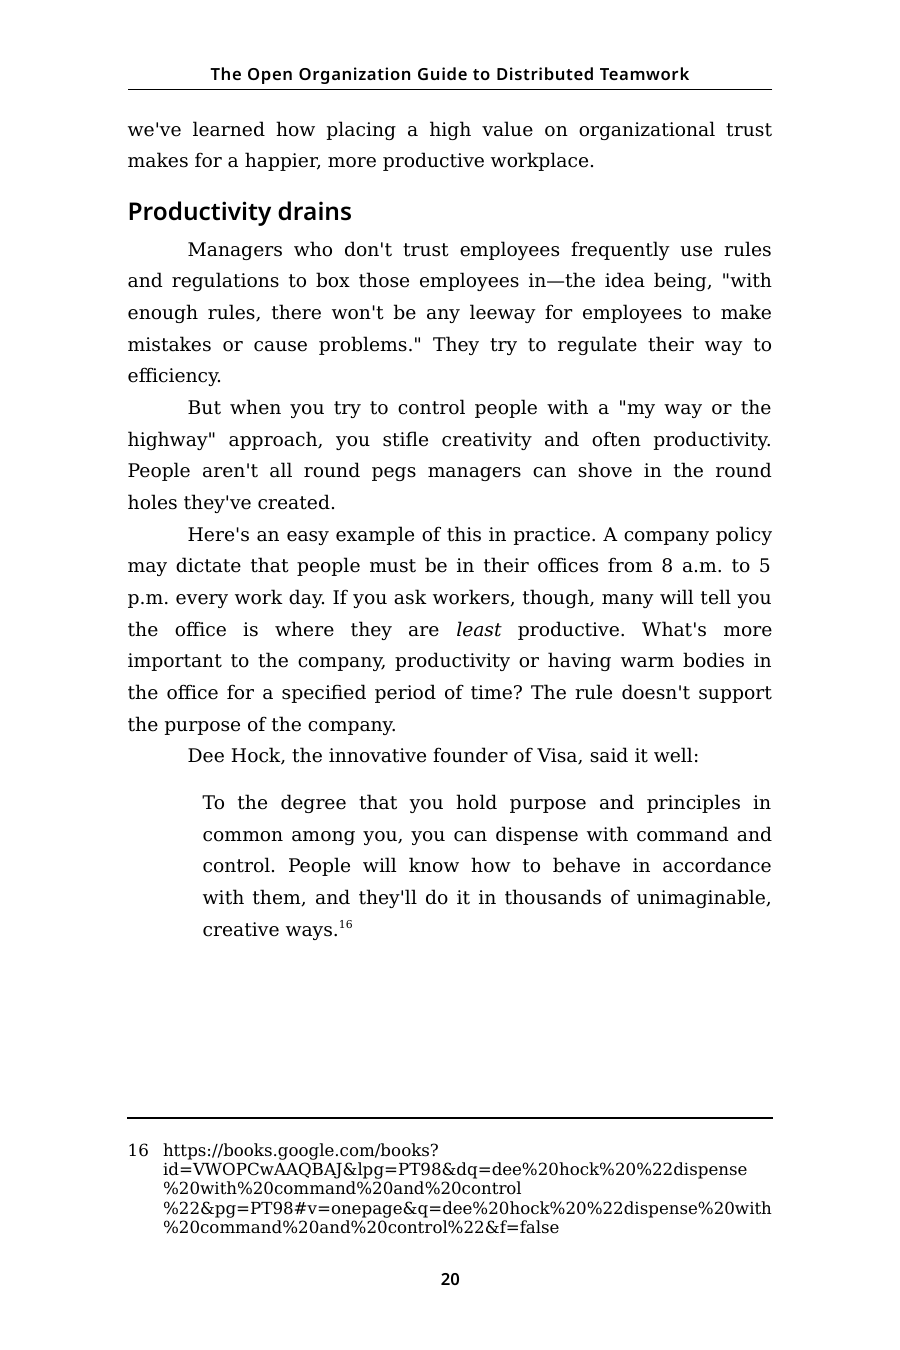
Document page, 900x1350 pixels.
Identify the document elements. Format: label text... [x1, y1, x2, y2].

subtitle Productivity drains [127, 196, 772, 226]
text But when you try to control people with a "my way or the highway" approach, you stifle creativity and often productivity. People aren't all round pegs managers can shove in the round holes they've created. [127, 397, 772, 514]
text Managers who don't trust employees frequently use rules and regulations to box those employees in—the idea being, "with enough rules, there won't be any leeway for employees to make mistakes or cause problems." They try to regulate their way to efficiency. [127, 239, 772, 387]
text https://books.google.com/books?id=VWOPCwAAQBAJ&lpg=PT98&dq=dee%20hock%20%22dispense%20with%20command%20and%20control%22&pg=PT98#v=onepage&q=dee%20hock%20%22dispense%20with%20command%20and%20control%22&f=false [127, 1140, 772, 1237]
text we've learned how placing a high value on organizational trust makes for a happier, more productive workplace. [127, 118, 772, 172]
text Dee Hock, the innovative founder of Visa, said it well: [127, 746, 772, 767]
text Here's an easy example of this in practice. A company policy may dictate that people must be in their offices from 8 a.m. to 5 p.m. every work day. If you ask workers, though, many will tell you the office is where they are least productive. What's more important to the company, productivity or having warm bodies in the office for a specified period of time? The rule doesn't support the purpose of the company. [127, 524, 772, 736]
text To the degree that you hold purpose and principles in common among you, you can dispense with command and control. People will know how to behave in accordance with them, and they'll do it in thousands of unimaginable, creative ways. [202, 792, 772, 941]
